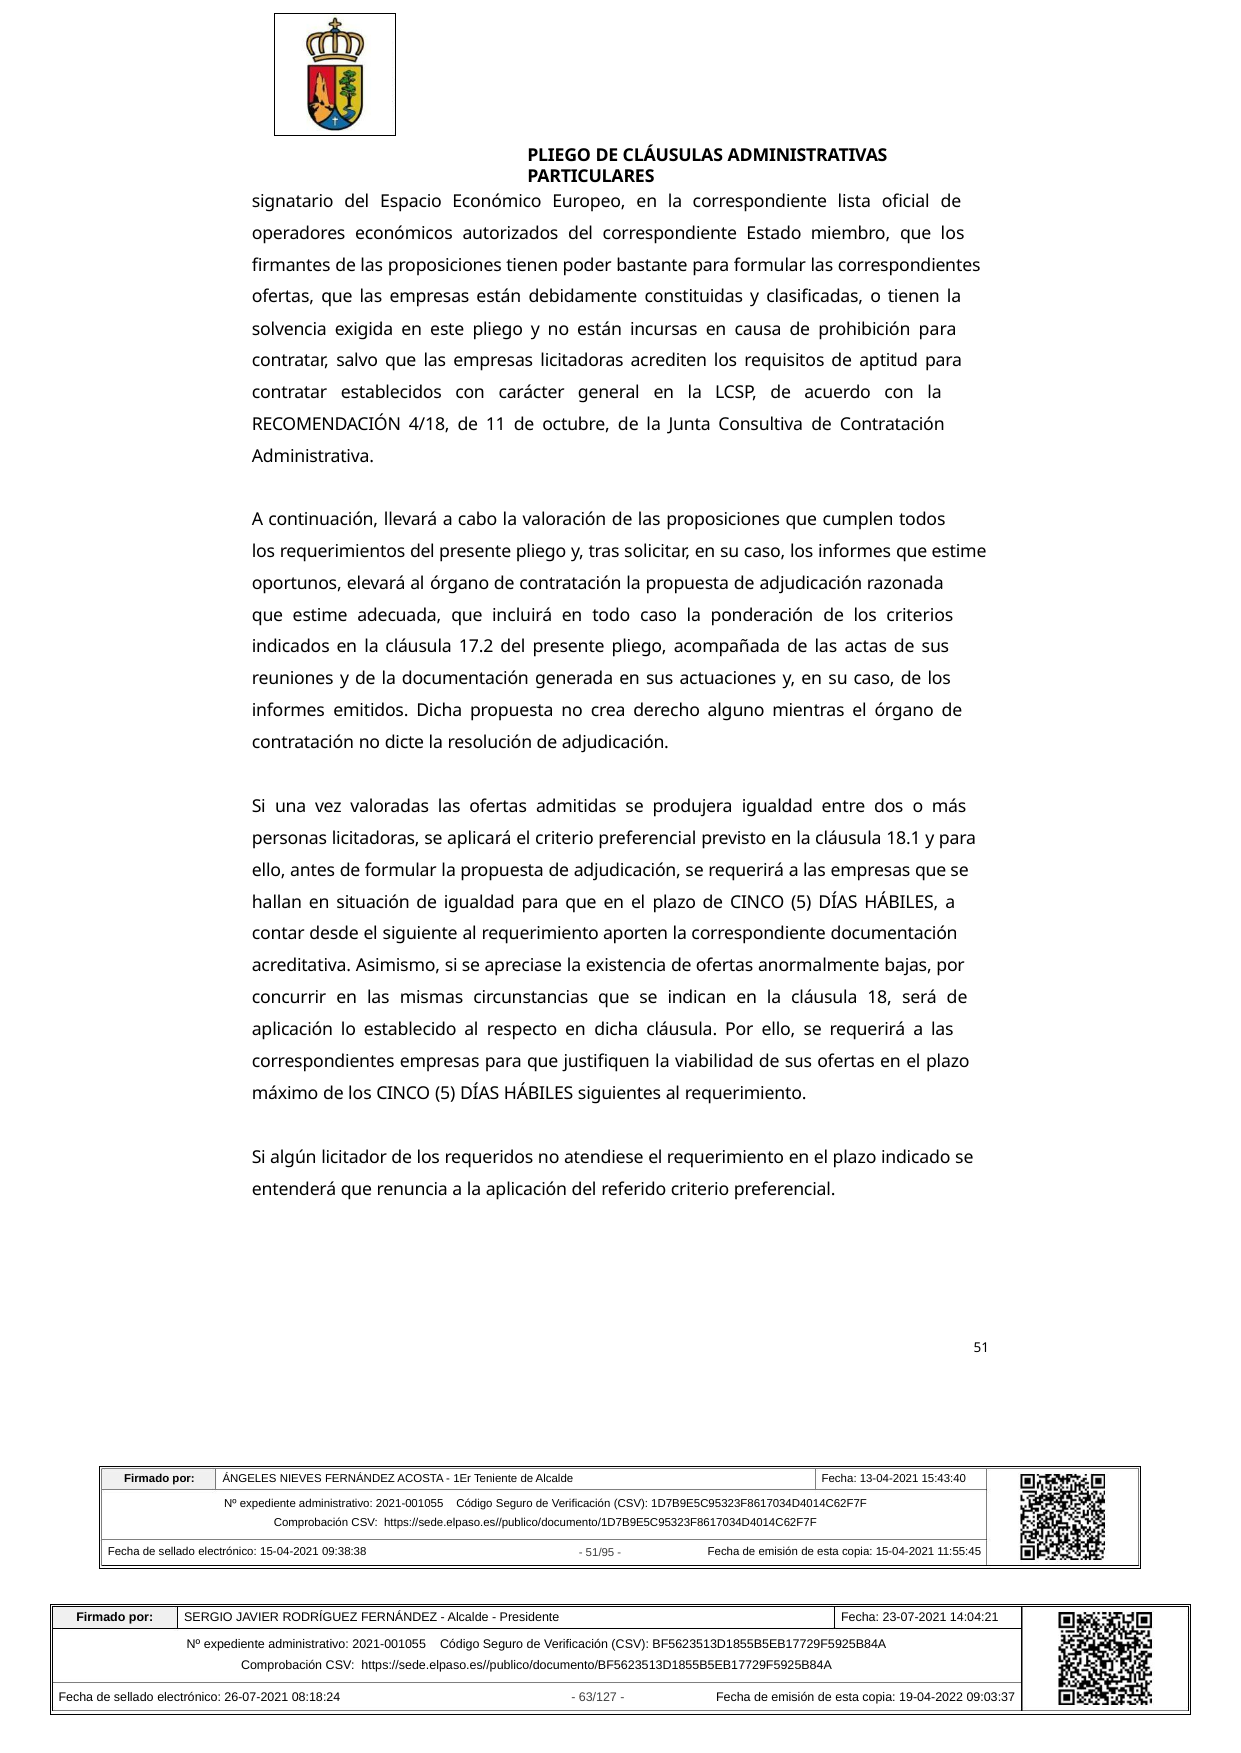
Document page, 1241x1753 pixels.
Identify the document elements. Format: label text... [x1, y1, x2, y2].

text Nº expediente administrativo: 2021-001055 Código Seguro de Verificación (CSV): BF5623513D1855B5EB17729F5925B84A [186, 1638, 912, 1652]
text SERGIO JAVIER RODRÍGUEZ FERNÁNDEZ - Alcalde - Presidente [184, 1610, 586, 1624]
text contar desde el siguiente al requerimiento aporten la correspondiente documentación [252, 923, 1013, 944]
text Fecha: 23-07-2021 14:04:21 [841, 1610, 1022, 1624]
text aplicación lo establecido al respecto en dicha cláusula. Por ello, se requerirá a las [252, 1019, 1013, 1039]
text los requerimientos del presente pliego y, tras solicitar, en su caso, los informes que estime [252, 541, 1013, 562]
text Si algún licitador de los requeridos no atendiese el requerimiento en el plazo indicado se [252, 1147, 1013, 1167]
text A continuación, llevará a cabo la valoración de las proposiciones que cumplen todos [252, 509, 1013, 530]
text Fecha de emisión de esta copia: 15-04-2021 11:55:45 [707, 1546, 1006, 1558]
text que estime adecuada, que incluirá en todo caso la ponderación de los criterios [252, 605, 1013, 625]
text - 63/127 - [571, 1691, 643, 1705]
text ello, antes de formular la propuesta de adjudicación, se requerirá a las empresas que se [252, 860, 1013, 880]
text ÁNGELES NIEVES FERNÁNDEZ ACOSTA - 1Er Teniente de Alcalde [222, 1473, 601, 1485]
text Comprobación CSV: https://sede.elpaso.es//publico/documento/1D7B9E5C95323F8617034D4014C62F7F [273, 1517, 889, 1529]
text Fecha de emisión de esta copia: 19-04-2022 09:03:37 [716, 1690, 1040, 1704]
text Nº expediente administrativo: 2021-001055 Código Seguro de Verificación (CSV): 1D7B9E5C95323F8617034D4014C62F7F [224, 1498, 889, 1511]
text Fecha de sellado electrónico: 26-07-2021 08:18:24 [58, 1690, 365, 1704]
text Fecha: 13-04-2021 15:43:40 [821, 1473, 987, 1485]
text máximo de los CINCO (5) DÍAS HÁBILES siguientes al requerimiento. [252, 1083, 1013, 1103]
picture [275, 14, 395, 135]
text acreditativa. Asimismo, si se apreciase la existencia de ofertas anormalmente bajas, por [252, 955, 1013, 976]
text RECOMENDACIÓN 4/18, de 11 de octubre, de la Junta Consultiva de Contratación [252, 414, 1014, 434]
text Comprobación CSV: https://sede.elpaso.es//publico/documento/BF5623513D1855B5EB17729F5925B84A [241, 1658, 912, 1672]
picture [100, 1467, 1140, 1568]
text hallan en situación de igualdad para que en el plazo de CINCO (5) DÍAS HÁBILES, a [252, 892, 1013, 912]
picture [51, 1605, 1190, 1714]
text Firmado por: [124, 1473, 211, 1485]
text solvencia exigida en este pliego y no están incursas en causa de prohibición para [252, 318, 1014, 339]
text correspondientes empresas para que justifiquen la viabilidad de sus ofertas en el plazo [252, 1051, 1013, 1071]
text 51 [973, 1339, 1009, 1356]
text personas licitadoras, se aplicará el criterio preferencial previsto en la cláusula 18.1 y para [252, 828, 1013, 848]
text contratación no dicte la resolución de adjudicación. [252, 732, 1013, 753]
text Administrativa. [252, 446, 1014, 466]
text operadores económicos autorizados del correspondiente Estado miembro, que los [252, 223, 1014, 243]
text Fecha de sellado electrónico: 15-04-2021 09:38:38 [108, 1546, 390, 1558]
text signatario del Espacio Económico Europeo, en la correspondiente lista oficial de [252, 191, 1014, 212]
text indicados en la cláusula 17.2 del presente pliego, acompañada de las actas de sus [252, 637, 1013, 657]
text informes emitidos. Dicha propuesta no crea derecho alguno mientras el órgano de [252, 700, 1013, 721]
text concurrir en las mismas circunstancias que se indican en la cláusula 18, será de [252, 987, 1013, 1008]
text PLIEGO DE CLÁUSULAS ADMINISTRATIVAS PARTICULARES [527, 145, 1013, 187]
text ofertas, que las empresas están debidamente constituidas y clasificadas, o tienen la [252, 287, 1014, 307]
text Firmado por: [76, 1610, 172, 1624]
text contratar establecidos con carácter general en la LCSP, de acuerdo con la [252, 382, 1014, 403]
text Si una vez valoradas las ofertas admitidas se produjera igualdad entre dos o más [252, 796, 1013, 817]
text - 51/95 - [578, 1546, 638, 1559]
text entenderá que renuncia a la aplicación del referido criterio preferencial. [252, 1179, 1013, 1199]
text reuniones y de la documentación generada en sus actuaciones y, en su caso, de los [252, 668, 1013, 689]
text contratar, salvo que las empresas licitadoras acrediten los requisitos de aptitud para [252, 350, 1014, 371]
text firmantes de las proposiciones tienen poder bastante para formular las correspondientes [252, 255, 1014, 275]
text oportunos, elevará al órgano de contratación la propuesta de adjudicación razonada [252, 573, 1013, 593]
